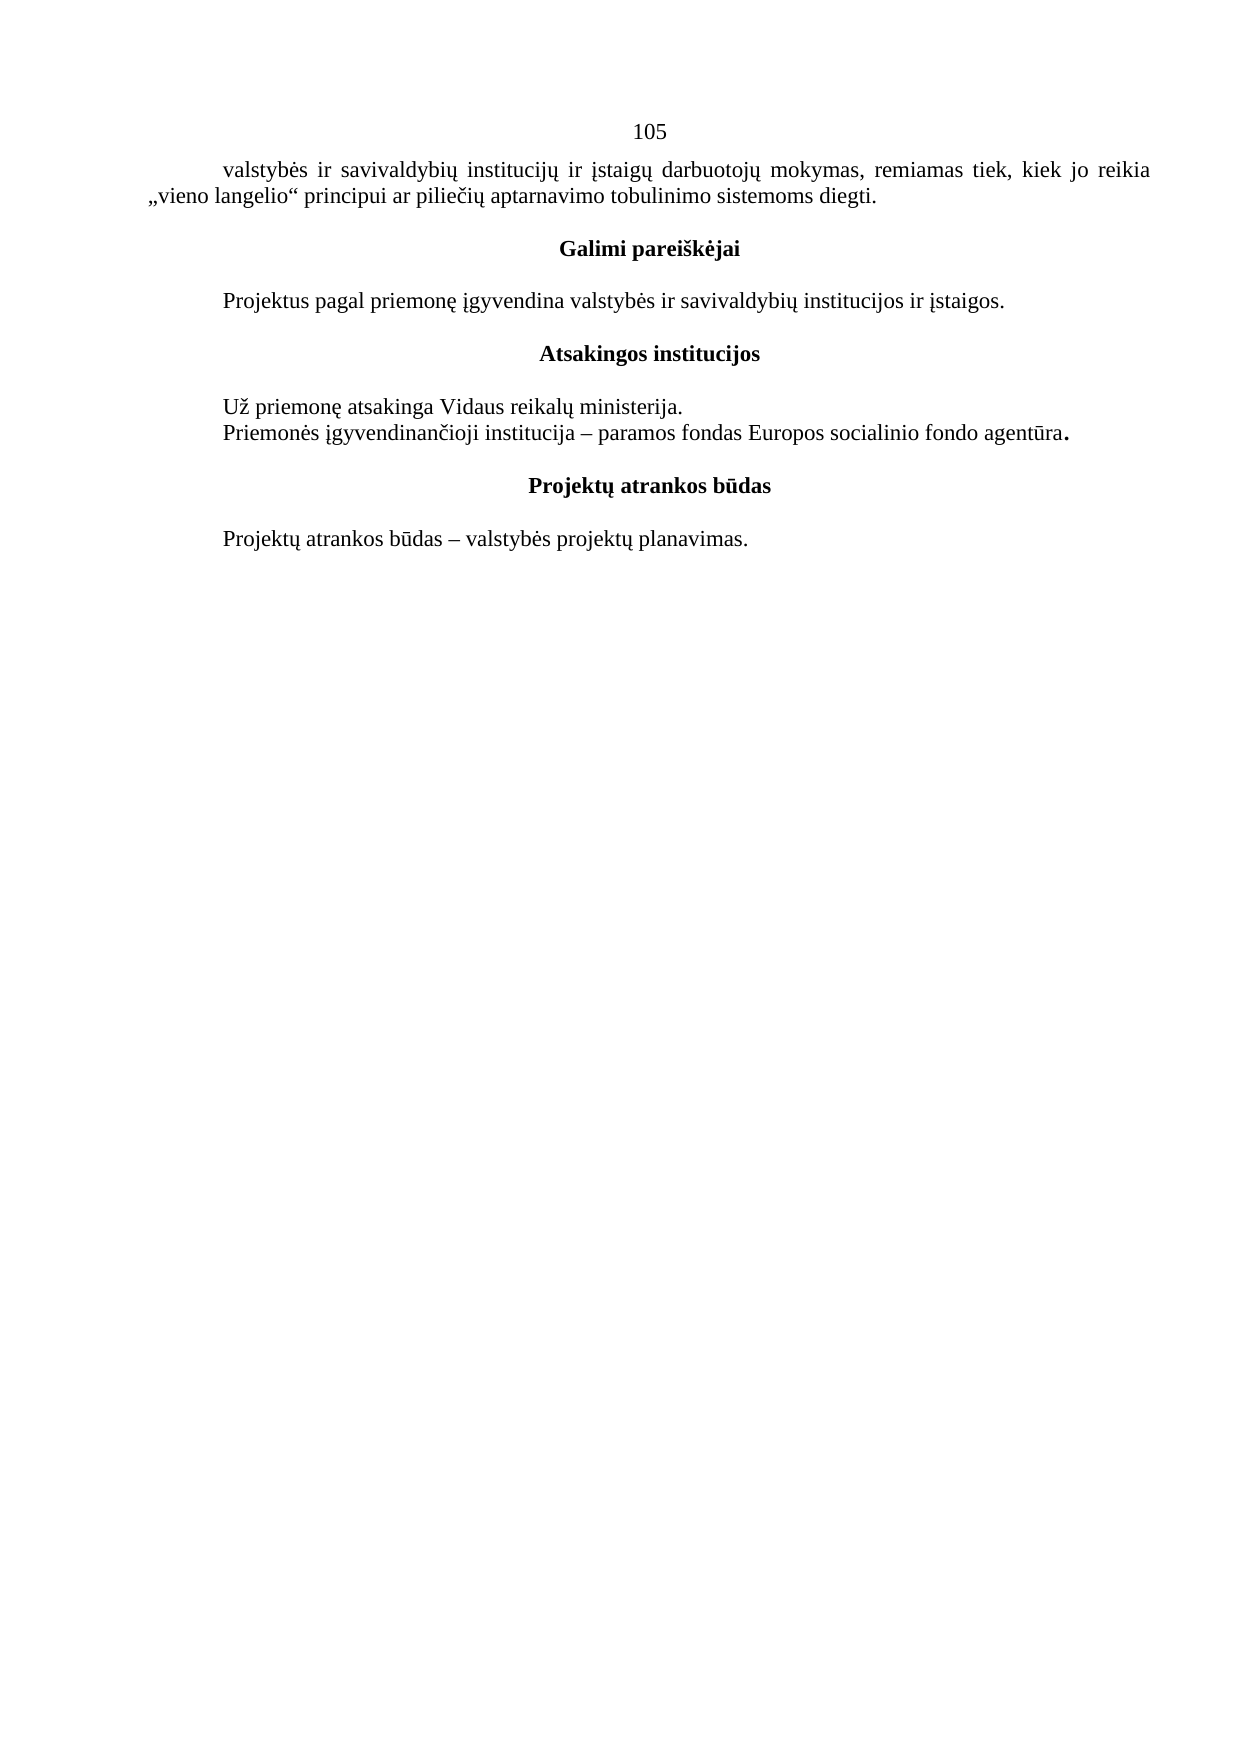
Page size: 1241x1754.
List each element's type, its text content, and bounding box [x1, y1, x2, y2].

text Projektų atrankos būdas [148, 472, 1152, 498]
text Priemonės įgyvendinančioji institucija – paramos fondas Europos socialinio fondo agentūra. [148, 419, 1152, 446]
text Atsakingos institucijos [148, 340, 1152, 366]
text valstybės ir savivaldybių institucijų ir įstaigų darbuotojų mokymas, remiamas tiek, kiek jo reikia „vieno langelio“ principui ar piliečių aptarnavimo tobulinimo sistemoms diegti. [148, 156, 1152, 208]
text Projektų atrankos būdas – valstybės projektų planavimas. [148, 524, 1152, 551]
text Projektus pagal priemonę įgyvendina valstybės ir savivaldybių institucijos ir įstaigos. [148, 287, 1152, 314]
text Galimi pareiškėjai [148, 235, 1152, 261]
text Už priemonę atsakinga Vidaus reikalų ministerija. [148, 393, 1152, 419]
